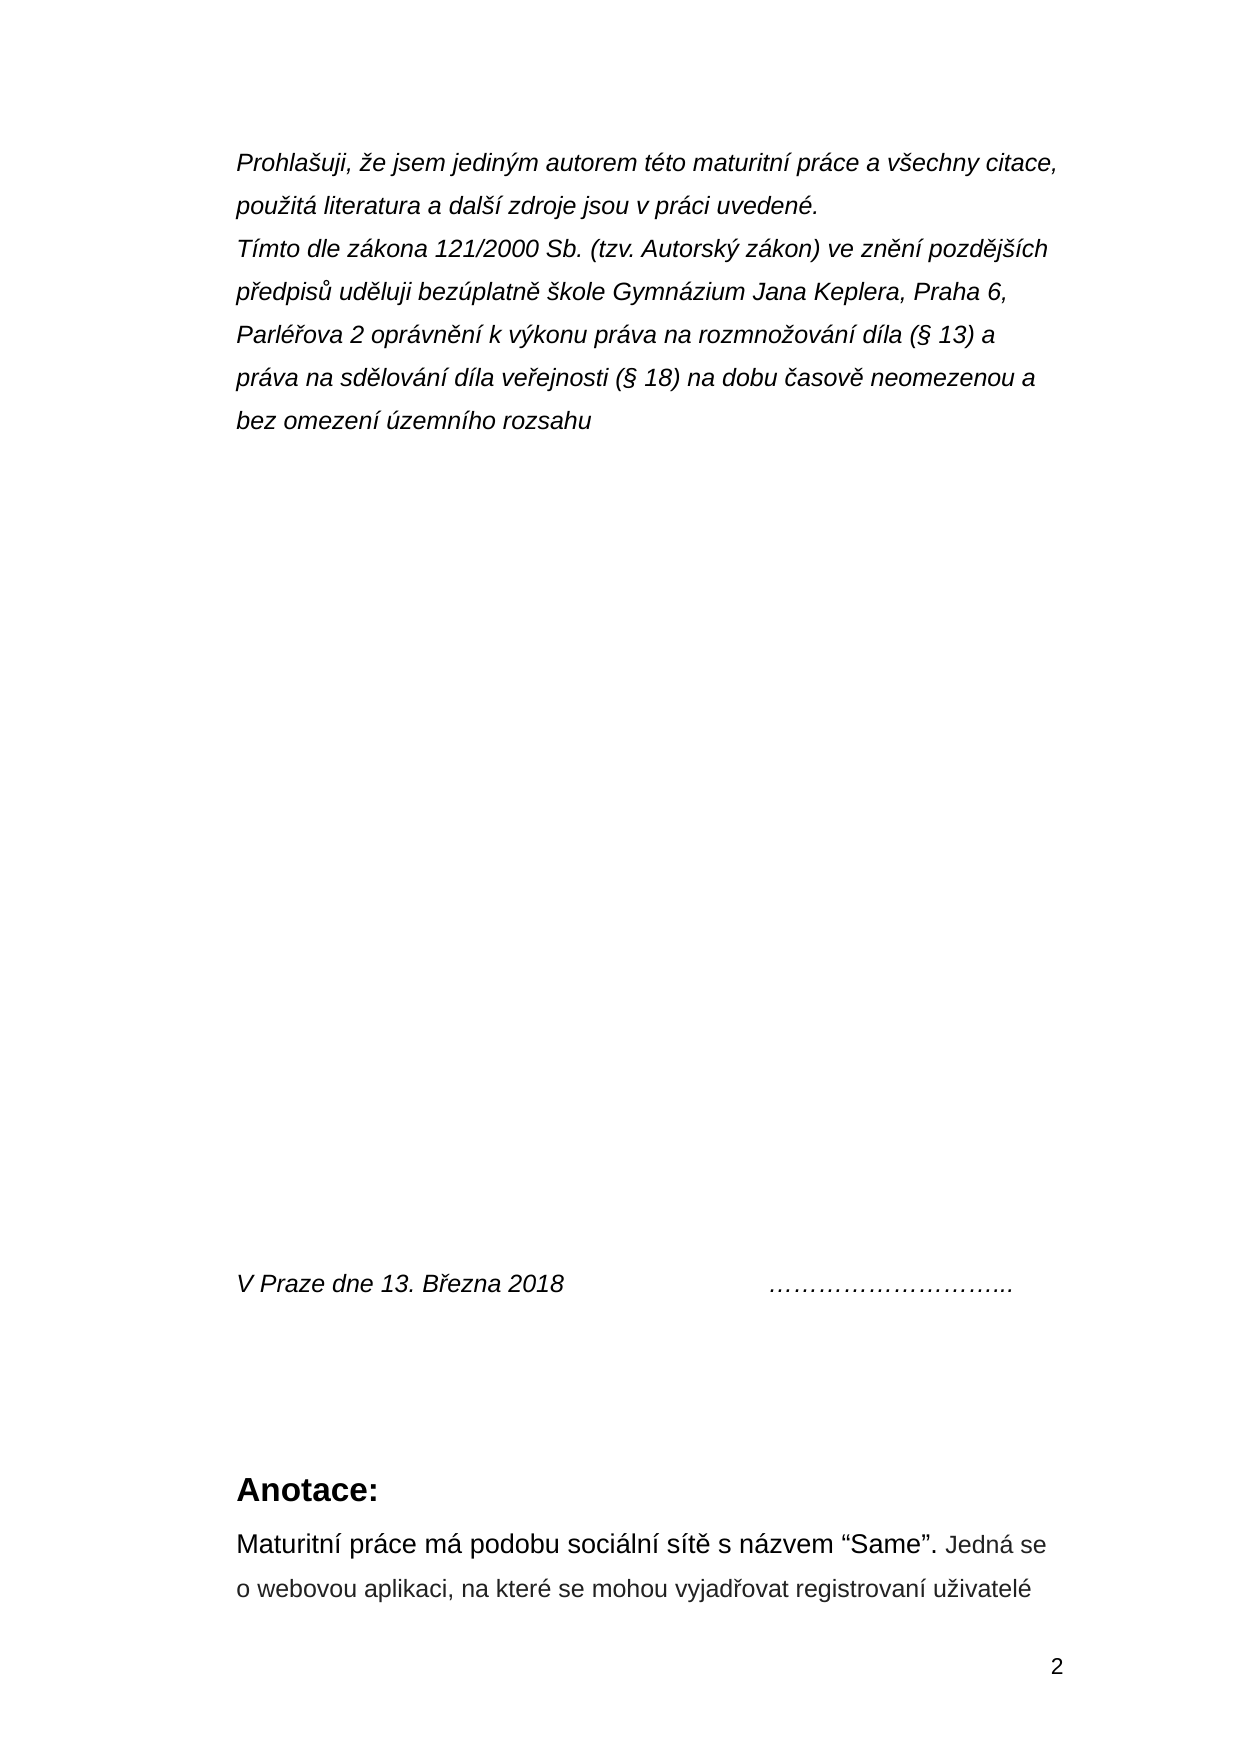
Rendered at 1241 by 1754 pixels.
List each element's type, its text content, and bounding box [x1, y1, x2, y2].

text Prohlašuji, že jsem jediným autorem této maturitní práce a všechny citace, použitá literatura a další zdroje jsou v práci uvedené. [236, 148, 1063, 219]
text Anotace: [236, 1470, 1063, 1509]
text Maturitní práce má podobu sociální sítě s názvem “Same”. Jedná se o webovou aplikaci, na které se mohou vyjadřovat registrovaní uživatelé [236, 1528, 1063, 1602]
text Tímto dle zákona 121/2000 Sb. (tzv. Autorský zákon) ve znění pozdějších předpisů uděluji bezúplatně škole Gymnázium Jana Keplera, Praha 6, Parléřova 2 oprávnění k výkonu práva na rozmnožování díla (§ 13) a práva na sdělování díla veřejnosti (§ 18) na dobu časově neomezenou a bez omezení územního rozsahu [236, 234, 1063, 435]
text V Praze dne 13. Března 2018 ………………………... [236, 1269, 1063, 1298]
